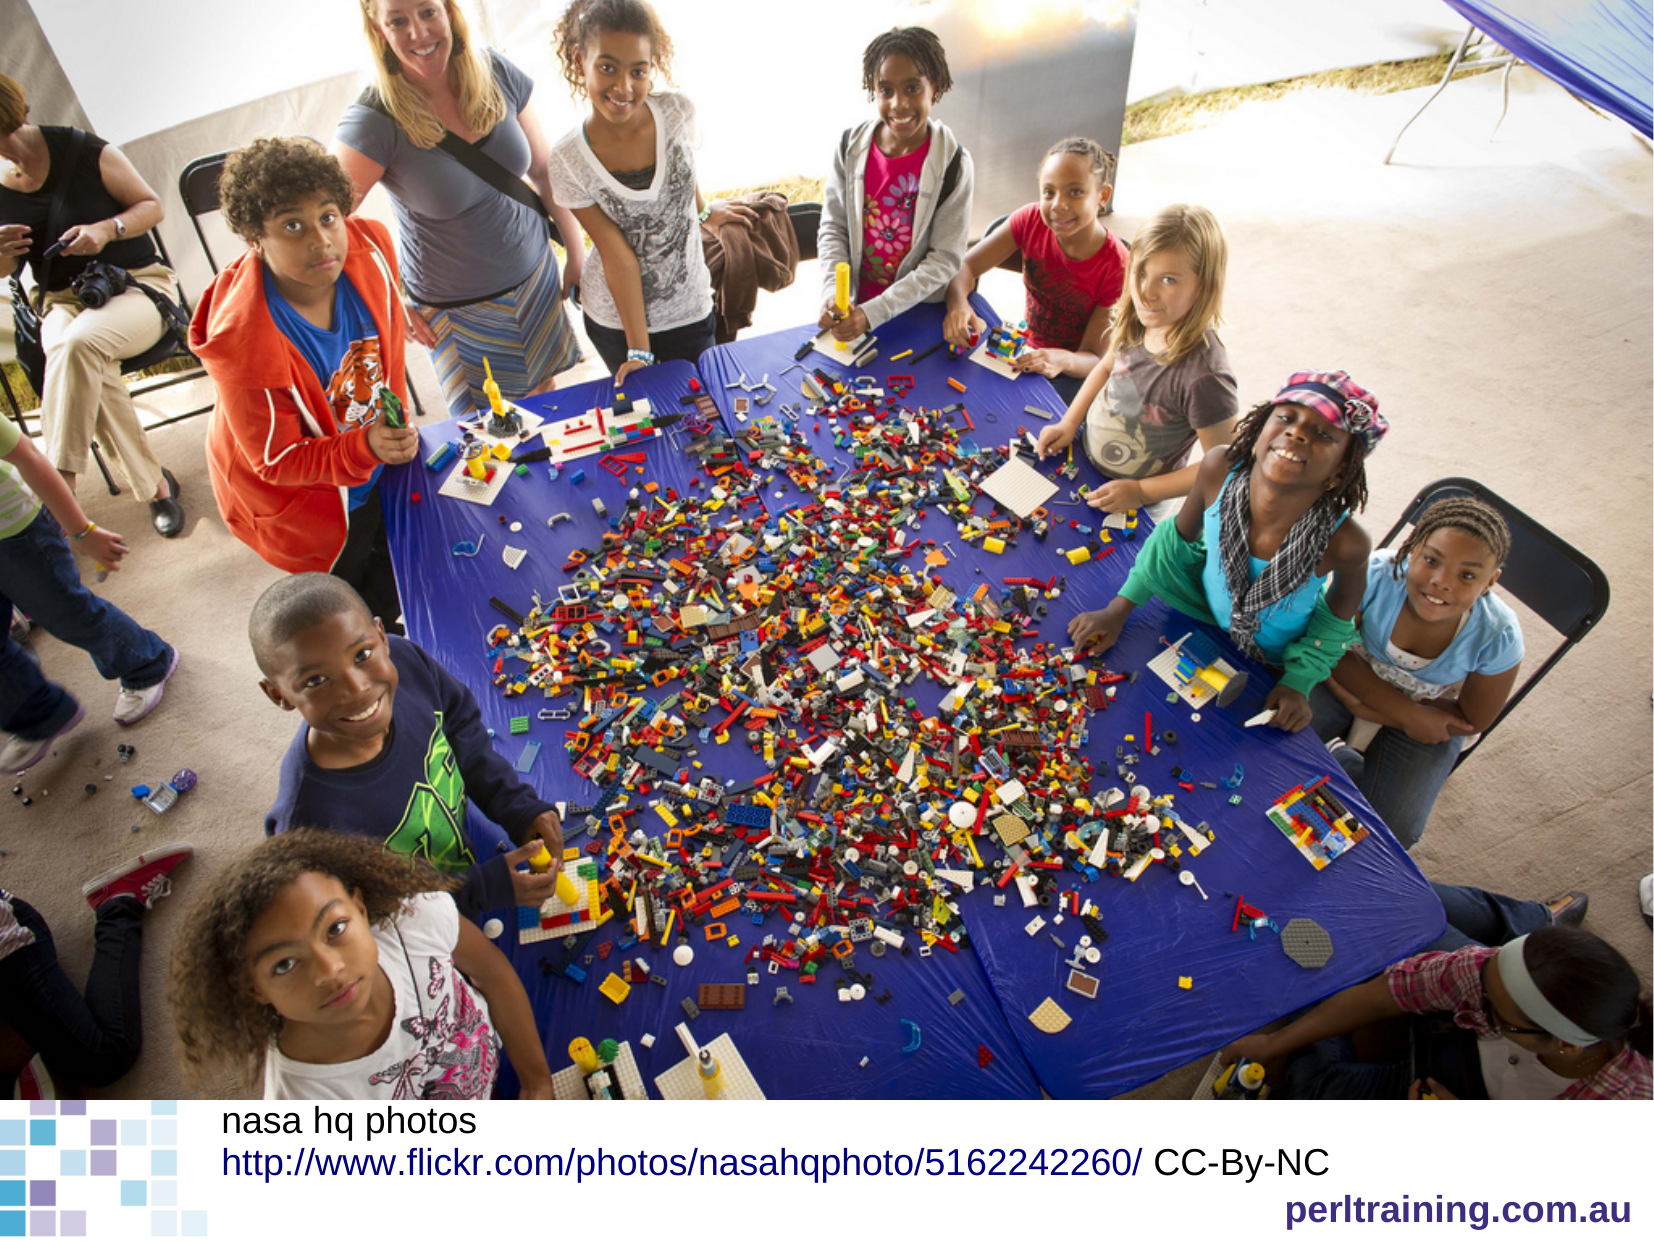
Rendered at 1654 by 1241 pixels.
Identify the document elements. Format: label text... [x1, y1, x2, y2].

picture [0, 0, 1654, 1241]
text_box nasa hq photos http://www.flickr.com/photos/nasahqphoto/5162242260/ CC-By-NC [206, 1092, 1346, 1192]
